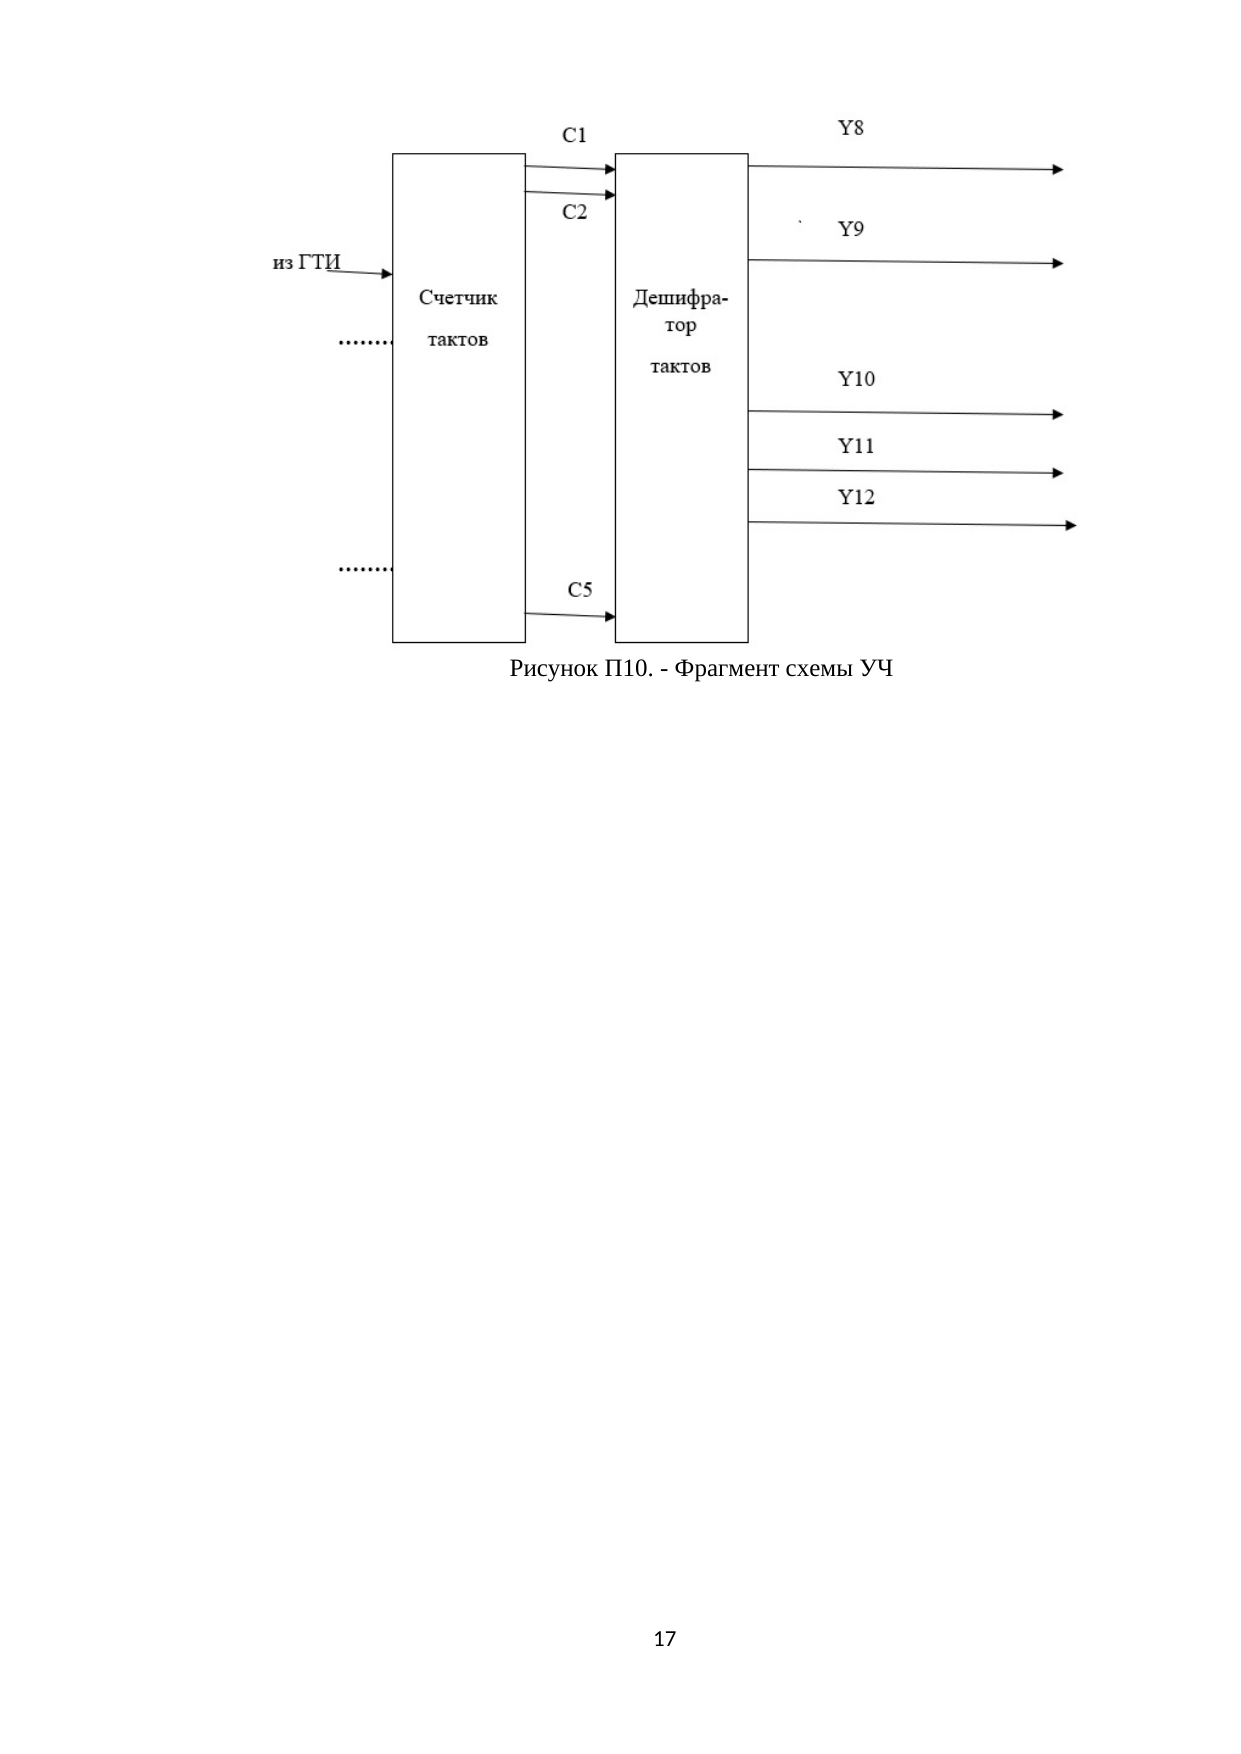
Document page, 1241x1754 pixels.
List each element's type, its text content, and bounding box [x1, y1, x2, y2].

text Рисунок П10. - Фрагмент схемы УЧ [177, 653, 1152, 682]
